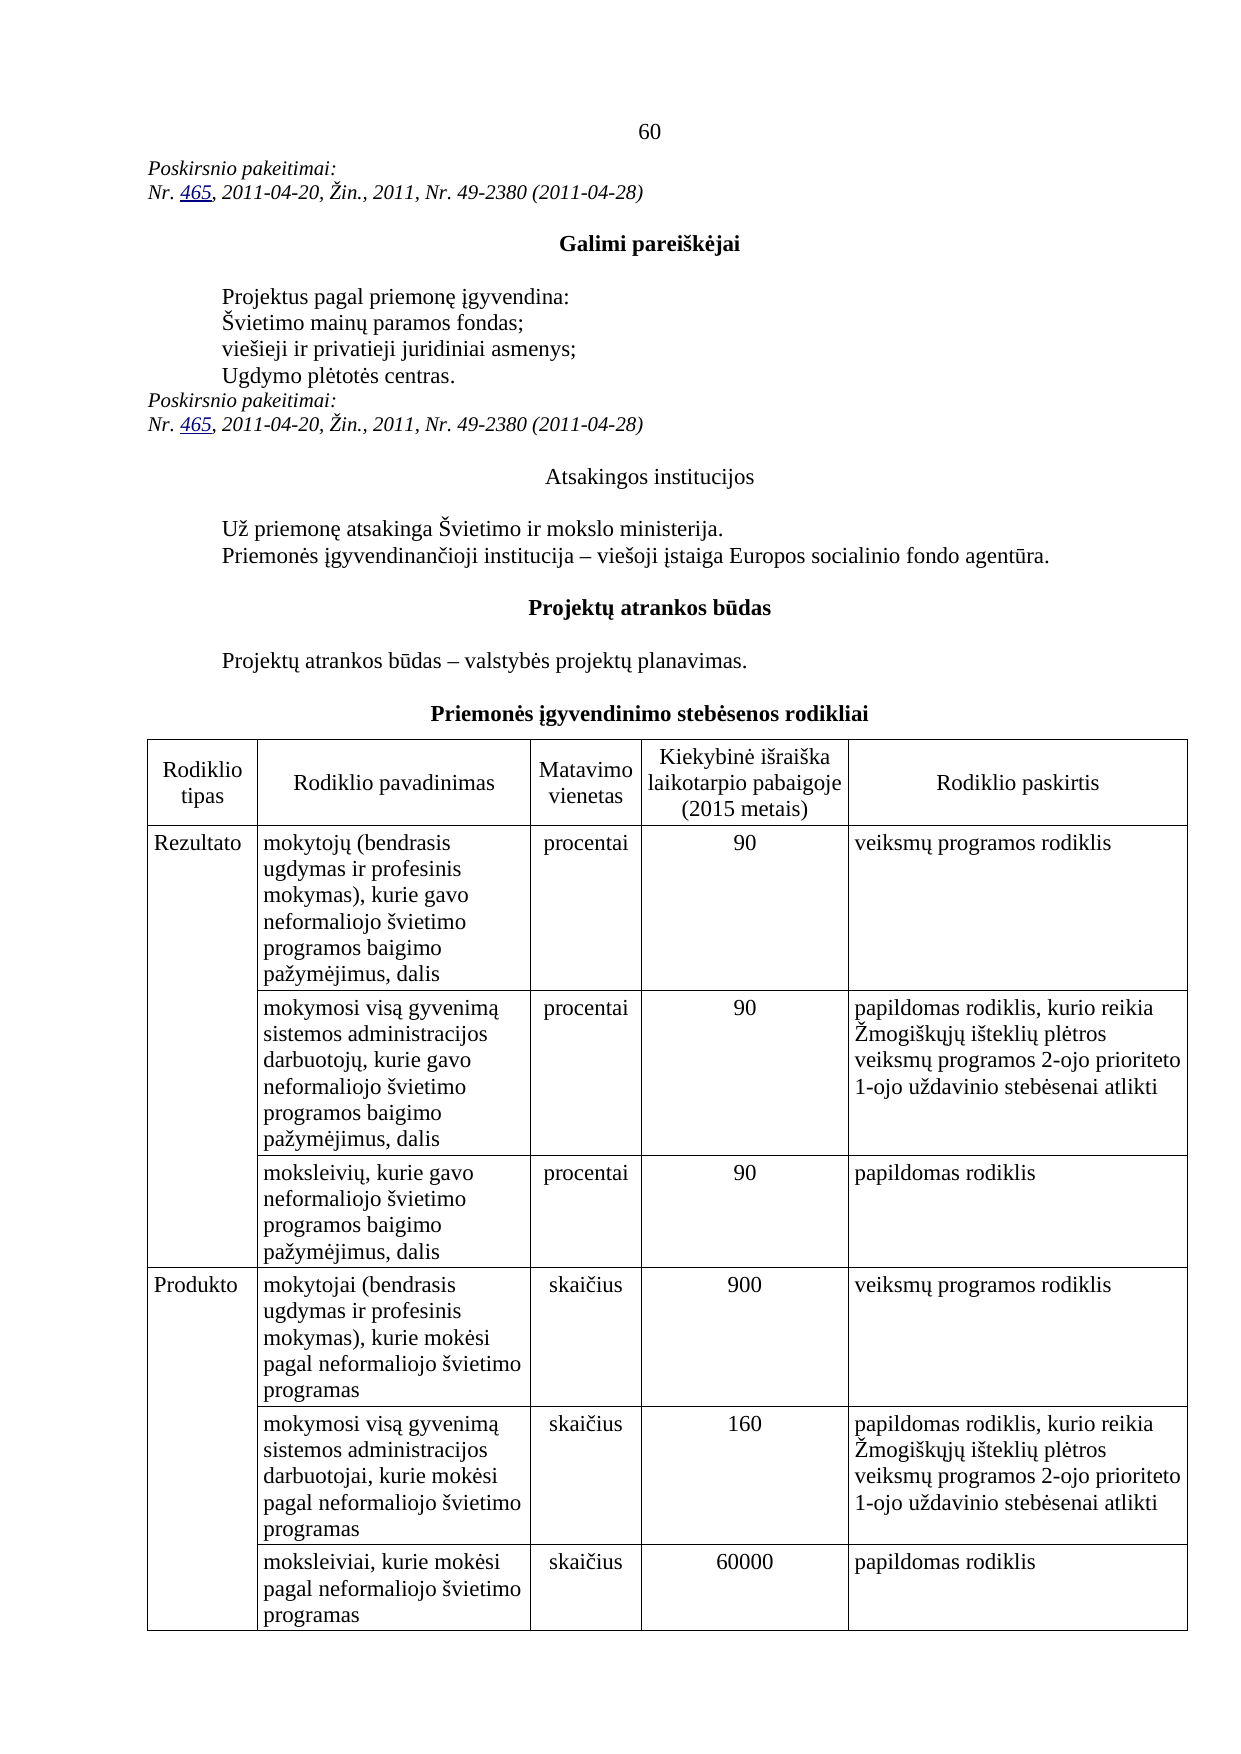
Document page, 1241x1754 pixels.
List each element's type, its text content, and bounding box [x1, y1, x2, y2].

table_header Matavimo vienetas [531, 740, 641, 825]
text viešieji ir privatieji juridiniai asmenys; [148, 336, 1152, 362]
text Priemonės įgyvendinimo stebėsenos rodikliai [148, 700, 1152, 726]
table_cell 900 [642, 1268, 848, 1406]
table_header Rodiklio pavadinimas [258, 740, 530, 825]
table_cell skaičius [531, 1407, 641, 1544]
table_cell Produkto [148, 1268, 257, 1630]
table_cell mokymosi visą gyvenimą sistemos administracijos darbuotojų, kurie gavo neformaliojo švietimo programos baigimo pažymėjimus, dalis [258, 991, 530, 1155]
table_cell veiksmų programos rodiklis [849, 1268, 1187, 1406]
table_cell mokymosi visą gyvenimą sistemos administracijos darbuotojai, kurie mokėsi pagal neformaliojo švietimo programas [258, 1407, 530, 1544]
text Projektų atrankos būdas – valstybės projektų planavimas. [148, 647, 1152, 673]
table_header Rodiklio tipas [148, 740, 257, 825]
text Galimi pareiškėjai [148, 230, 1152, 256]
table_cell 160 [642, 1407, 848, 1544]
table_cell 90 [642, 826, 848, 990]
table_cell papildomas rodiklis, kurio reikia Žmogiškųjų išteklių plėtros veiksmų programos 2-ojo prioriteto 1-ojo uždavinio stebėsenai atlikti [849, 1407, 1187, 1544]
table_cell 90 [642, 1156, 848, 1267]
table_cell procentai [531, 991, 641, 1155]
table_cell moksleiviai, kurie mokėsi pagal neformaliojo švietimo programas [258, 1545, 530, 1630]
text Projektų atrankos būdas [148, 594, 1152, 621]
text Ugdymo plėtotės centras. [148, 362, 1152, 388]
text Atsakingos institucijos [148, 463, 1152, 489]
table_cell veiksmų programos rodiklis [849, 826, 1187, 990]
text Nr. 465, 2011-04-20, Žin., 2011, Nr. 49-2380 (2011-04-28) [148, 180, 1152, 204]
table_cell papildomas rodiklis, kurio reikia Žmogiškųjų išteklių plėtros veiksmų programos 2-ojo prioriteto 1-ojo uždavinio stebėsenai atlikti [849, 991, 1187, 1155]
text Nr. 465, 2011-04-20, Žin., 2011, Nr. 49-2380 (2011-04-28) [148, 412, 1152, 436]
table_cell procentai [531, 1156, 641, 1267]
table_cell papildomas rodiklis [849, 1156, 1187, 1267]
table_cell skaičius [531, 1268, 641, 1406]
text Projektus pagal priemonę įgyvendina: [148, 283, 1152, 309]
table_cell papildomas rodiklis [849, 1545, 1187, 1630]
table_cell Rezultato [148, 826, 257, 1267]
table_cell mokytojų (bendrasis ugdymas ir profesinis mokymas), kurie gavo neformaliojo švietimo programos baigimo pažymėjimus, dalis [258, 826, 530, 990]
text Priemonės įgyvendinančioji institucija – viešoji įstaiga Europos socialinio fondo agentūra. [148, 542, 1152, 568]
table_cell 60000 [642, 1545, 848, 1630]
table_cell procentai [531, 826, 641, 990]
table_header Kiekybinė išraiška laikotarpio pabaigoje (2015 metais) [642, 740, 848, 825]
table_cell skaičius [531, 1545, 641, 1630]
text Poskirsnio pakeitimai: [148, 156, 1152, 180]
text Poskirsnio pakeitimai: [148, 388, 1152, 412]
text Švietimo mainų paramos fondas; [148, 309, 1152, 336]
text Už priemonę atsakinga Švietimo ir mokslo ministerija. [148, 515, 1152, 542]
table_cell mokytojai (bendrasis ugdymas ir profesinis mokymas), kurie mokėsi pagal neformaliojo švietimo programas [258, 1268, 530, 1406]
table_cell moksleivių, kurie gavo neformaliojo švietimo programos baigimo pažymėjimus, dalis [258, 1156, 530, 1267]
table_cell 90 [642, 991, 848, 1155]
table_header Rodiklio paskirtis [849, 740, 1187, 825]
